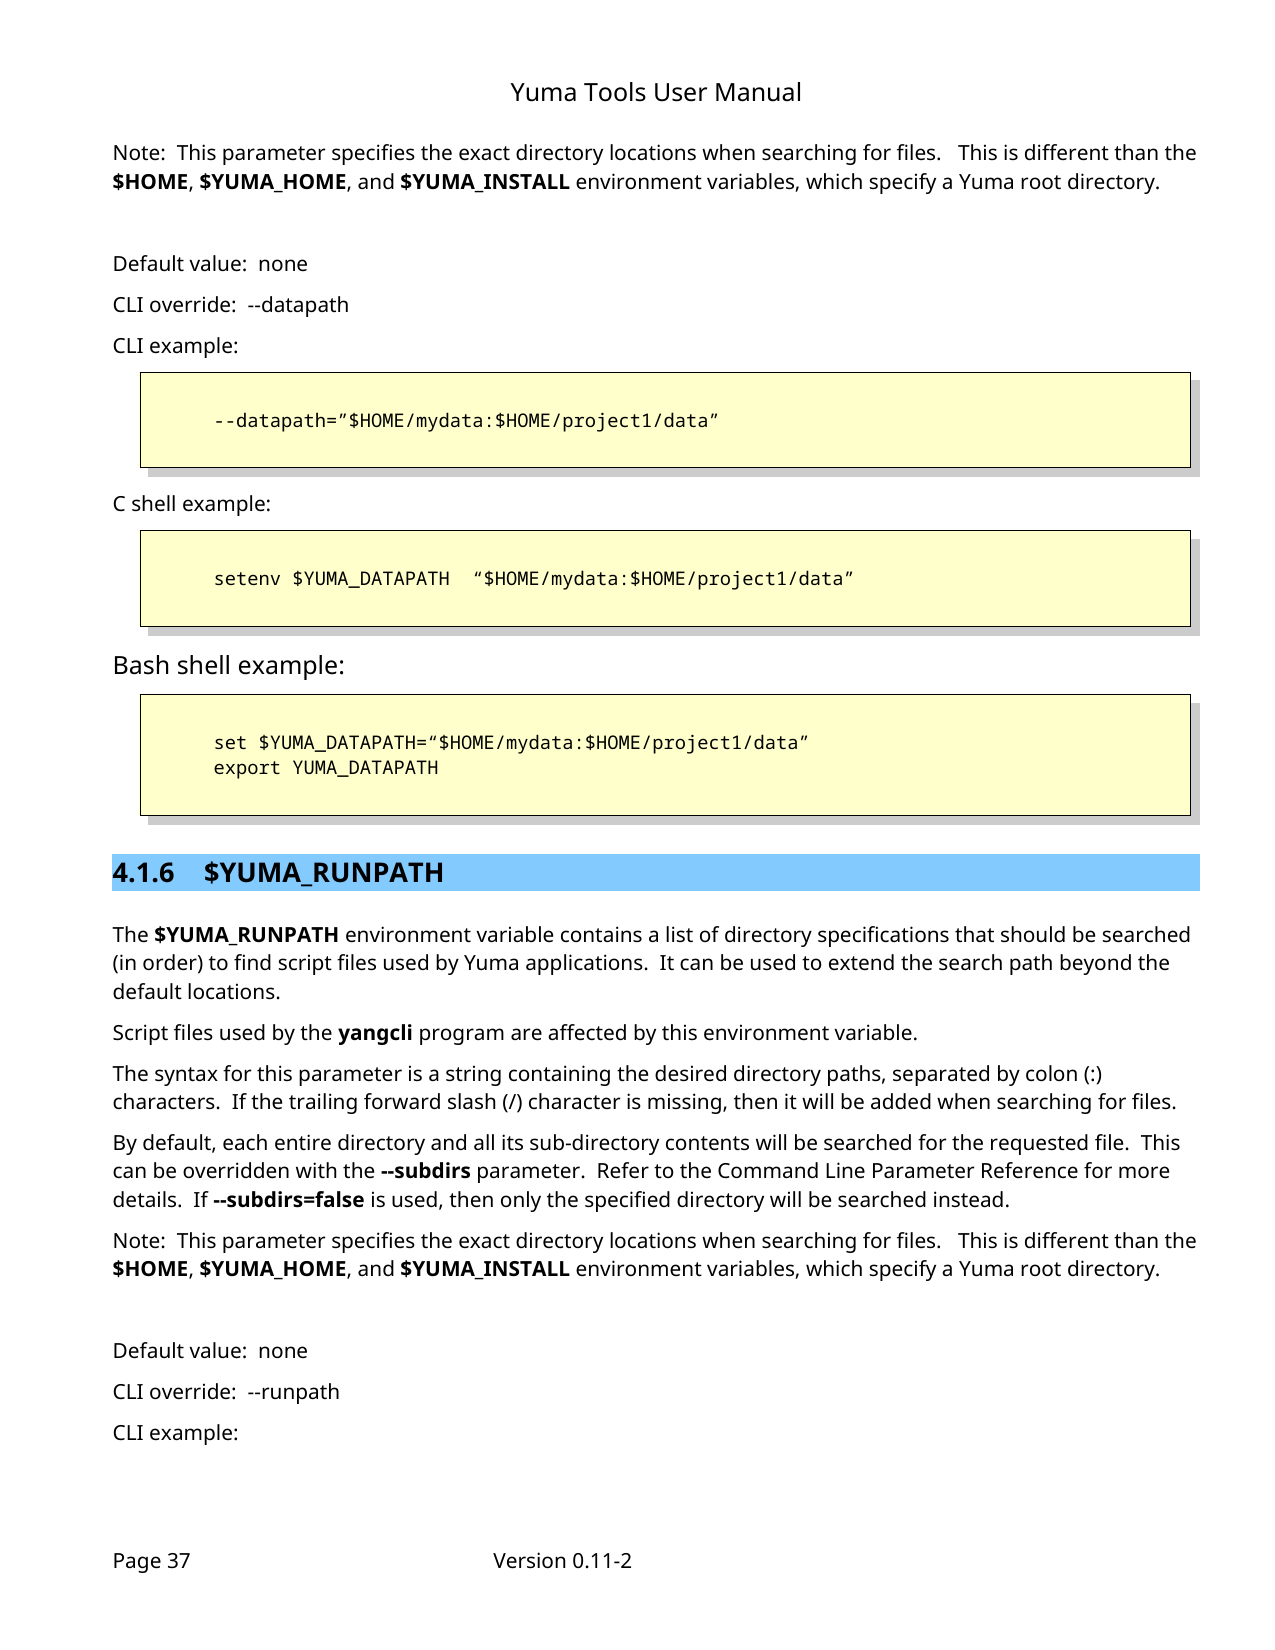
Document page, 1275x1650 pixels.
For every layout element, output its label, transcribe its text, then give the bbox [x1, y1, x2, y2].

text Note: This parameter specifies the exact directory locations when searching for files. This is different than the $HOME, $YUMA_HOME, and $YUMA_INSTALL environment variables, which specify a Yuma root directory. [112, 1226, 1200, 1283]
text setenv $YUMA_DATAPATH “$HOME/mydata:$HOME/project1/data” [141, 531, 1190, 626]
text By default, each entire directory and all its sub-directory contents will be searched for the requested file. This can be overridden with the --subdirs parameter. Refer to the Command Line Parameter Reference for more details. If --subdirs=false is used, then only the specified directory will be searched instead. [112, 1128, 1200, 1213]
text Bash shell example: [112, 648, 1200, 682]
text The syntax for this parameter is a string containing the desired directory paths, separated by colon (:) characters. If the trailing forward slash (/) character is missing, then it will be added when searching for files. [112, 1059, 1200, 1116]
text The $YUMA_RUNPATH environment variable contains a list of directory specifications that should be searched (in order) to find script files used by Yuma applications. It can be used to extend the search path beyond the default locations. [112, 920, 1200, 1005]
text C shell example: [112, 489, 1200, 518]
text CLI example: [112, 1418, 1200, 1446]
text Default value: none [112, 1336, 1200, 1364]
text Default value: none [112, 249, 1200, 277]
text CLI override: --runpath [112, 1377, 1200, 1406]
subtitle $YUMA_RUNPATH [112, 854, 1200, 891]
text CLI example: [112, 331, 1200, 359]
text Note: This parameter specifies the exact directory locations when searching for files. This is different than the $HOME, $YUMA_HOME, and $YUMA_INSTALL environment variables, which specify a Yuma root directory. [112, 138, 1200, 195]
text CLI override: --datapath [112, 290, 1200, 318]
text Script files used by the yangcli program are affected by this environment variable. [112, 1018, 1200, 1046]
text set $YUMA_DATAPATH=“$HOME/mydata:$HOME/project1/data” export YUMA_DATAPATH [141, 695, 1190, 815]
text --datapath=”$HOME/mydata:$HOME/project1/data” [141, 373, 1190, 467]
